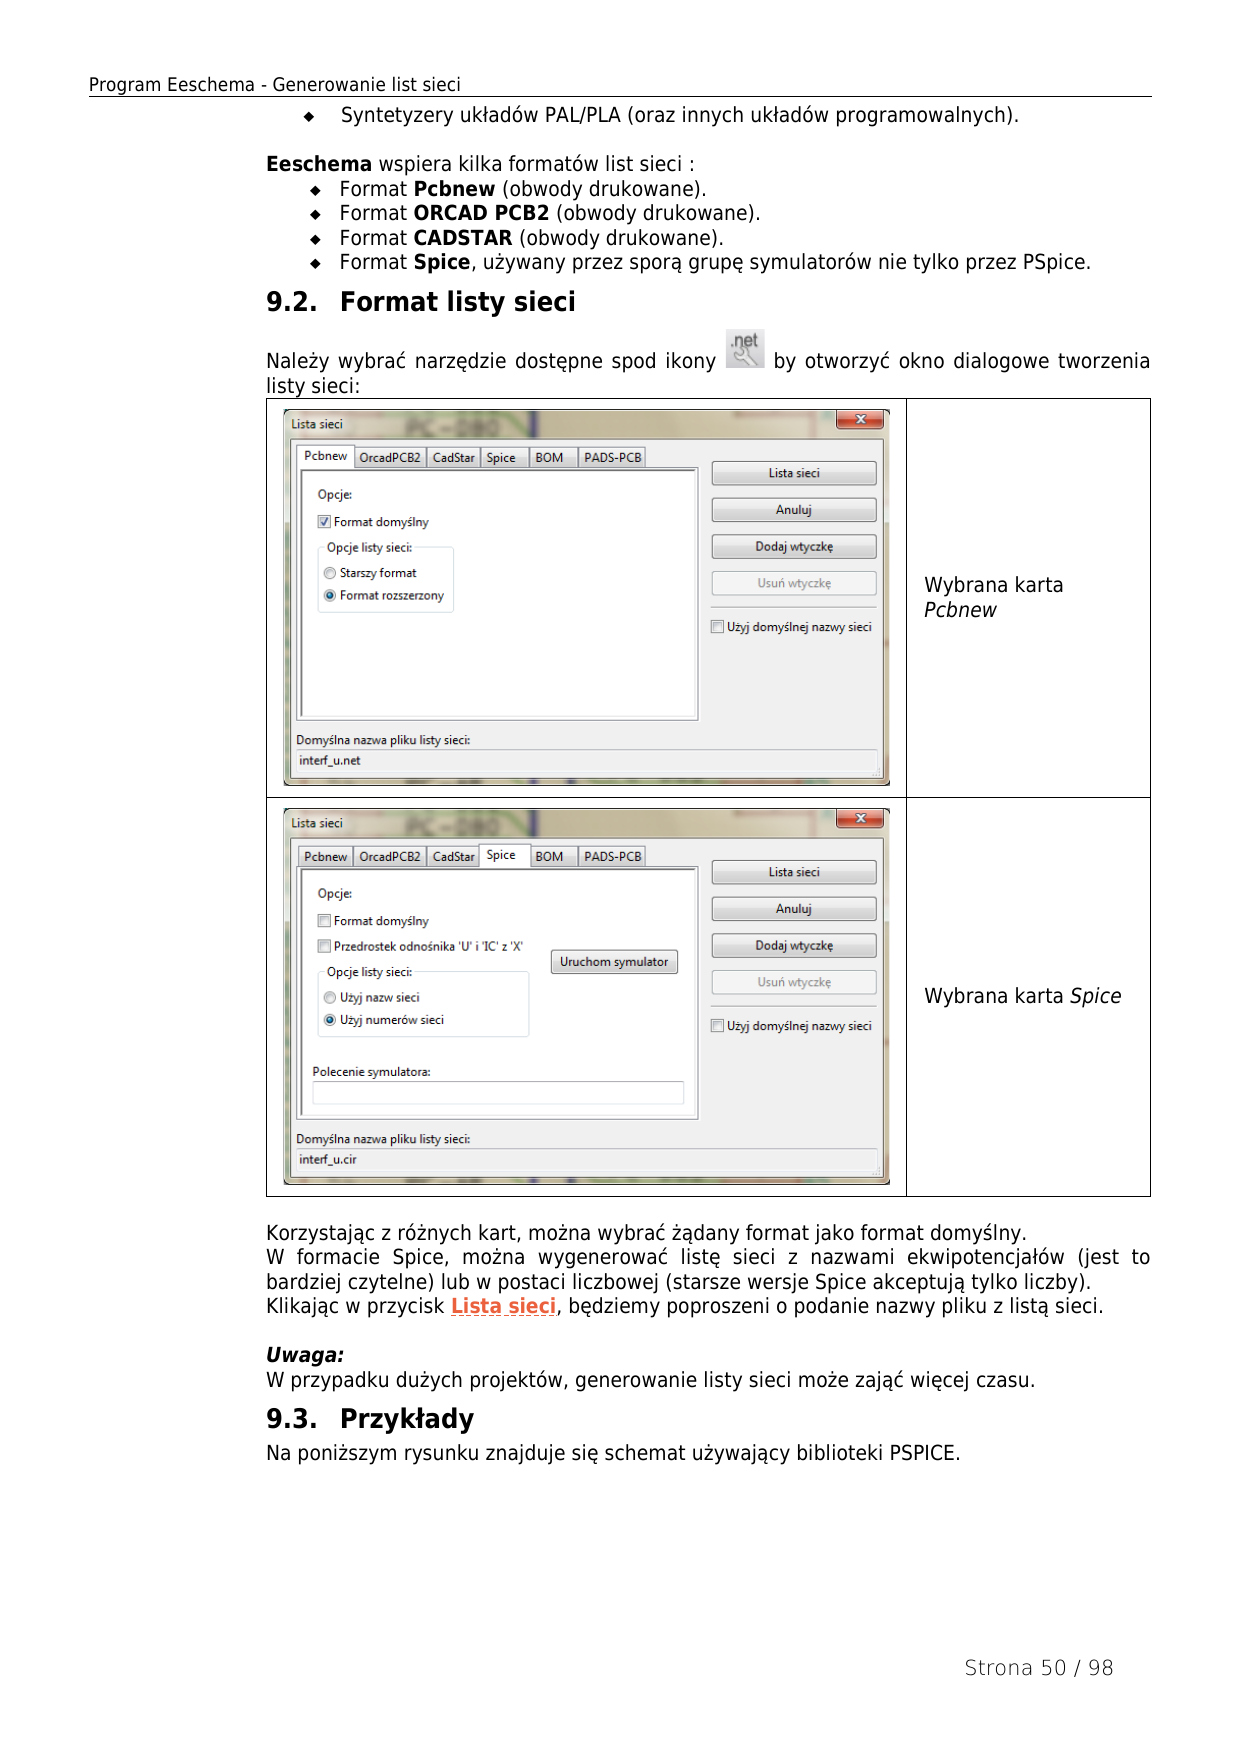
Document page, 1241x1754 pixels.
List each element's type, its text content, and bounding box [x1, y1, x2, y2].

table_header [267, 399, 906, 797]
list Syntetyzery układów PAL/PLA (oraz innych układów programowalnych). [303, 103, 1152, 128]
subtitle Format listy sieci [266, 286, 1152, 318]
text W formacie Spice, można wygenerować listę sieci z nazwami ekwipotencjałów (jest to bardziej czytelne) lub w postaci liczbowej (starsze wersje Spice akceptują tylko liczby). [266, 1245, 1152, 1294]
text Eeschema wspiera kilka formatów list sieci : [266, 152, 1152, 177]
table_cell [267, 798, 906, 1196]
list Format Pcbnew (obwody drukowane). [310, 177, 1152, 201]
text Uwaga: [266, 1343, 1152, 1368]
subtitle Przykłady [266, 1404, 1152, 1435]
picture [725, 329, 765, 368]
text W przypadku dużych projektów, generowanie listy sieci może zająć więcej czasu. [266, 1368, 1152, 1392]
table_header Wybrana karta Pcbnew [907, 399, 1150, 797]
text Klikając w przycisk Lista sieci, będziemy poproszeni o podanie nazwy pliku z listą sieci. [266, 1294, 1152, 1319]
picture [283, 409, 890, 786]
text Należy wybrać narzędzie dostępne spod ikony by otworzyć okno dialogowe tworzenia listy sieci: [266, 324, 1152, 398]
list Format CADSTAR (obwody drukowane). [310, 226, 1152, 250]
table_cell Wybrana karta Spice [907, 798, 1150, 1196]
text Na poniższym rysunku znajduje się schemat używający biblioteki PSPICE. [266, 1441, 1152, 1466]
list Format ORCAD PCB2 (obwody drukowane). [310, 201, 1152, 226]
text Korzystając z różnych kart, można wybrać żądany format jako format domyślny. [266, 1221, 1152, 1245]
picture [283, 808, 890, 1185]
list Format Spice, używany przez sporą grupę symulatorów nie tylko przez PSpice. [310, 250, 1152, 275]
